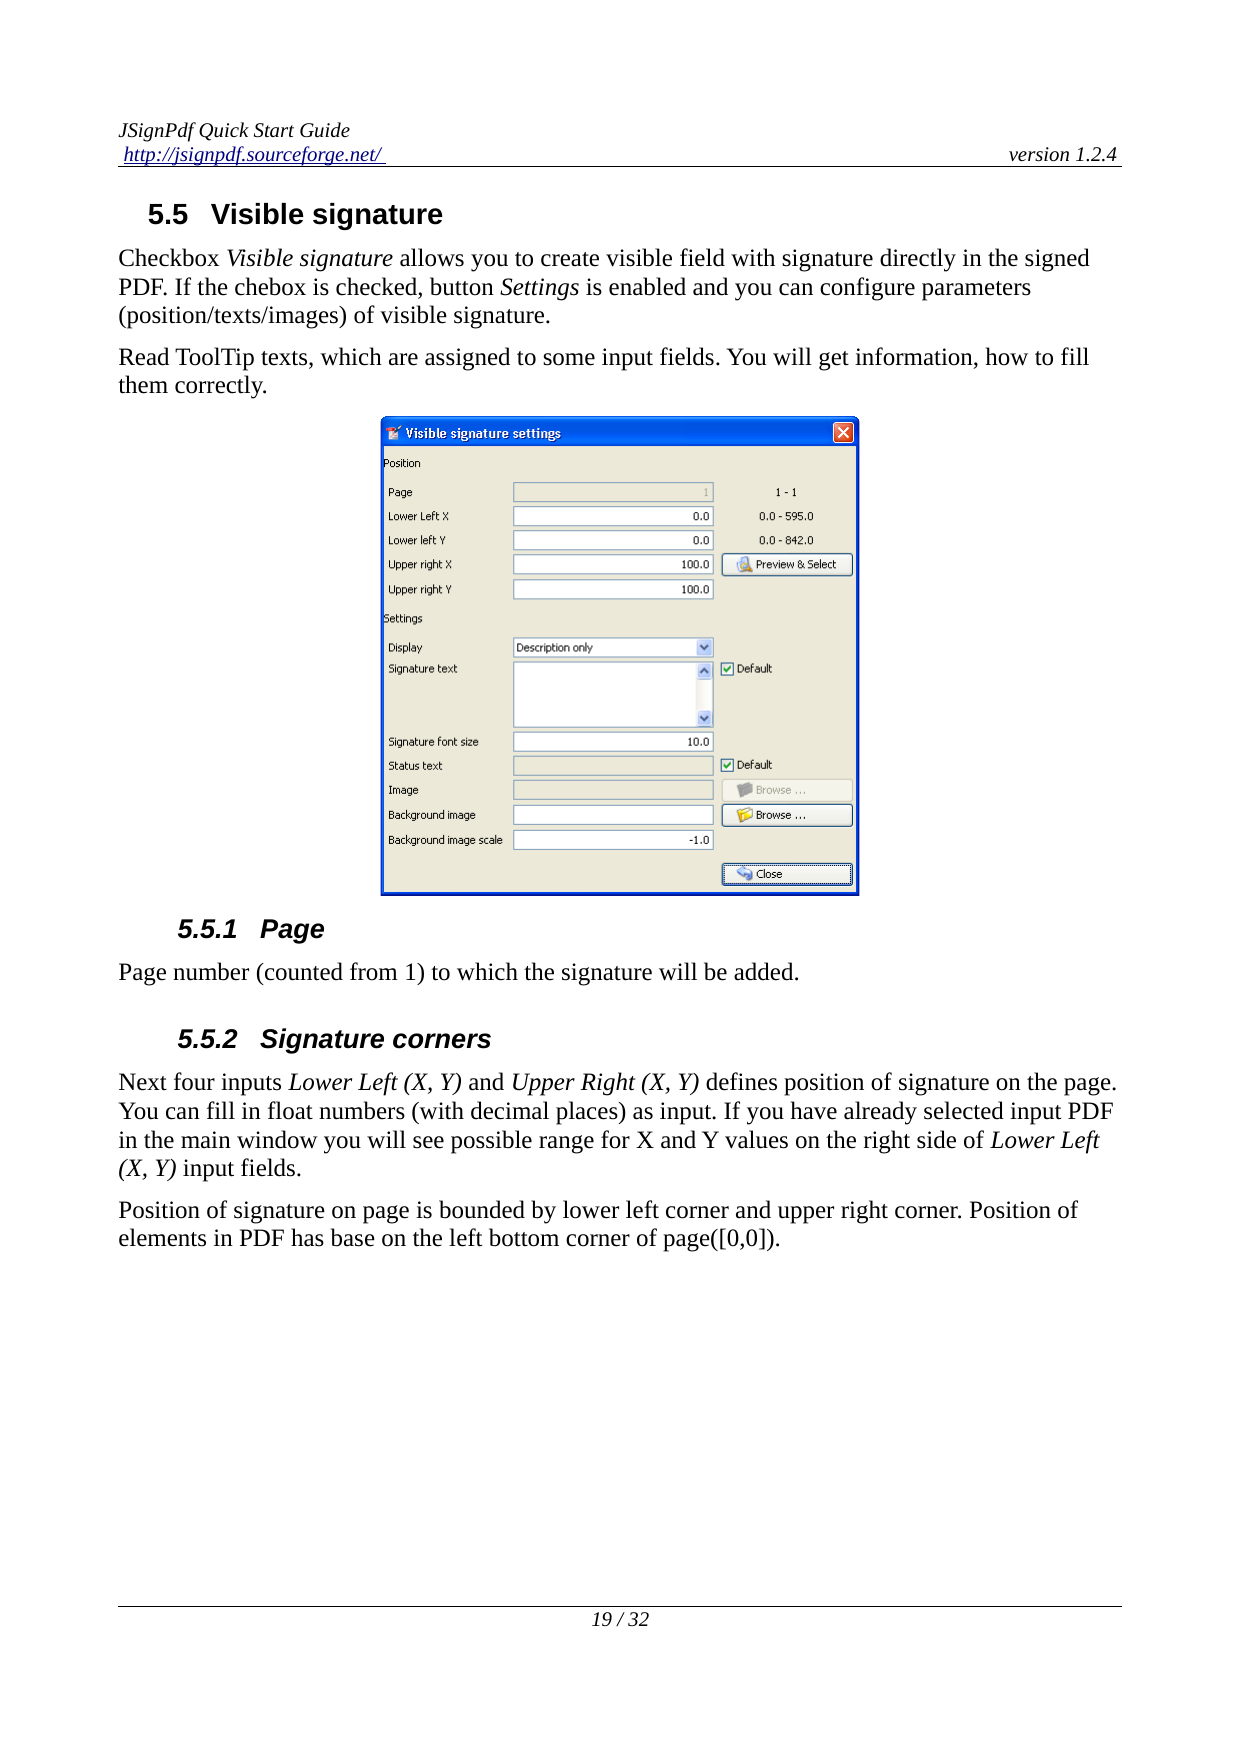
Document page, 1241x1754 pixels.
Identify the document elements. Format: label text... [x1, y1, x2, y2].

text Checkbox Visible signature allows you to create visible field with signature directly in the signed PDF. If the chebox is checked, button Settings is enabled and you can configure parameters (position/texts/images) of visible signature. [118, 243, 1122, 329]
text Page number (counted from 1) to which the signature will be added. [118, 957, 1122, 986]
text Next four inputs Lower Left (X, Y) and Upper Right (X, Y) defines position of signature on the page. You can fill in float numbers (with decimal places) as input. If you have already selected input PDF in the main window you will see possible range for X and Y values on the right side of Lower Left (X, Y) input fields. [118, 1067, 1122, 1182]
picture [380, 416, 860, 896]
text Position of signature on page is bounded by lower left corner and upper right corner. Position of elements in PDF has base on the left bottom corner of page([0,0]). [118, 1195, 1122, 1252]
subtitle Visible signature [148, 197, 1116, 230]
text Read ToolTip texts, which are assigned to some input fields. You will get information, how to fill them correctly. [118, 342, 1122, 399]
subtitle Signature corners [177, 1023, 1122, 1055]
subtitle Page [177, 896, 1122, 945]
